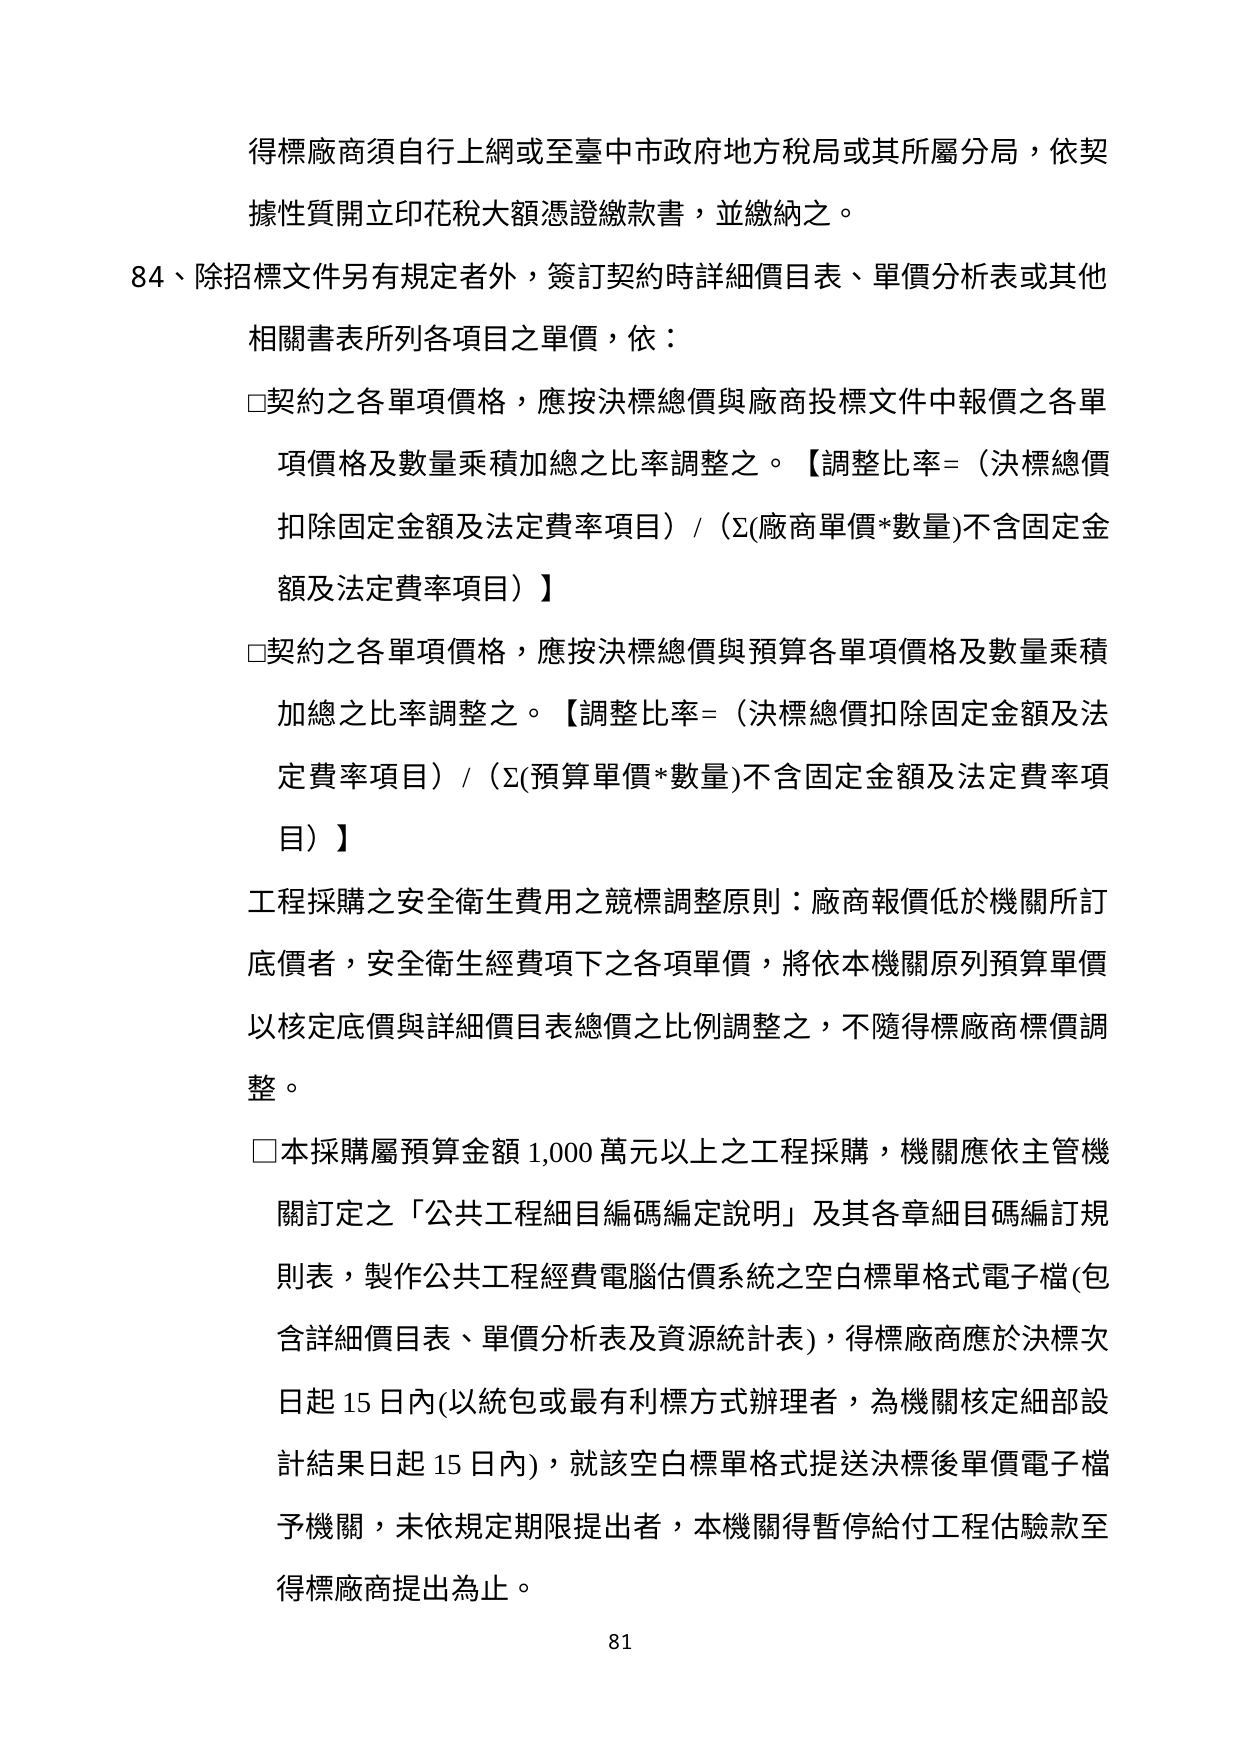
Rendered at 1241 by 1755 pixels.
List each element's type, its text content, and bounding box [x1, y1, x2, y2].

text □契約之各單項價格，應按決標總價與預算各單項價格及數量乘積加總之比率調整之。【調整比率=（決標總價扣除固定金額及法定費率項目）/（Σ(預算單價*數量)不含固定金額及法定費率項目）】 [248, 608, 1110, 858]
text 得標廠商須自行上網或至臺中市政府地方稅局或其所屬分局，依契據性質開立印花稅大額憑證繳款書，並繳納之。 [248, 108, 1110, 233]
text □本採購屬預算金額1,000萬元以上之工程採購，機關應依主管機關訂定之「公共工程細目編碼編定說明」及其各章細目碼編訂規則表，製作公共工程經費電腦估價系統之空白標單格式電子檔(包含詳細價目表、單價分析表及資源統計表)，得標廠商應於決標次日起15日內(以統包或最有利標方式辦理者，為機關核定細部設計結果日起15日內)，就該空白標單格式提送決標後單價電子檔予機關，未依規定期限提出者，本機關得暫停給付工程估驗款至得標廠商提出為止。 [130, 1108, 1110, 1608]
list 除招標文件另有規定者外，簽訂契約時詳細價目表、單價分析表或其他相關書表所列各項目之單價，依： [130, 233, 1110, 358]
text □契約之各單項價格，應按決標總價與廠商投標文件中報價之各單項價格及數量乘積加總之比率調整之。【調整比率=（決標總價扣除固定金額及法定費率項目）/（Σ(廠商單價*數量)不含固定金額及法定費率項目）】 [248, 358, 1110, 608]
text 工程採購之安全衛生費用之競標調整原則：廠商報價低於機關所訂底價者，安全衛生經費項下之各項單價，將依本機關原列預算單價以核定底價與詳細價目表總價之比例調整之，不隨得標廠商標價調整。 [248, 858, 1110, 1108]
